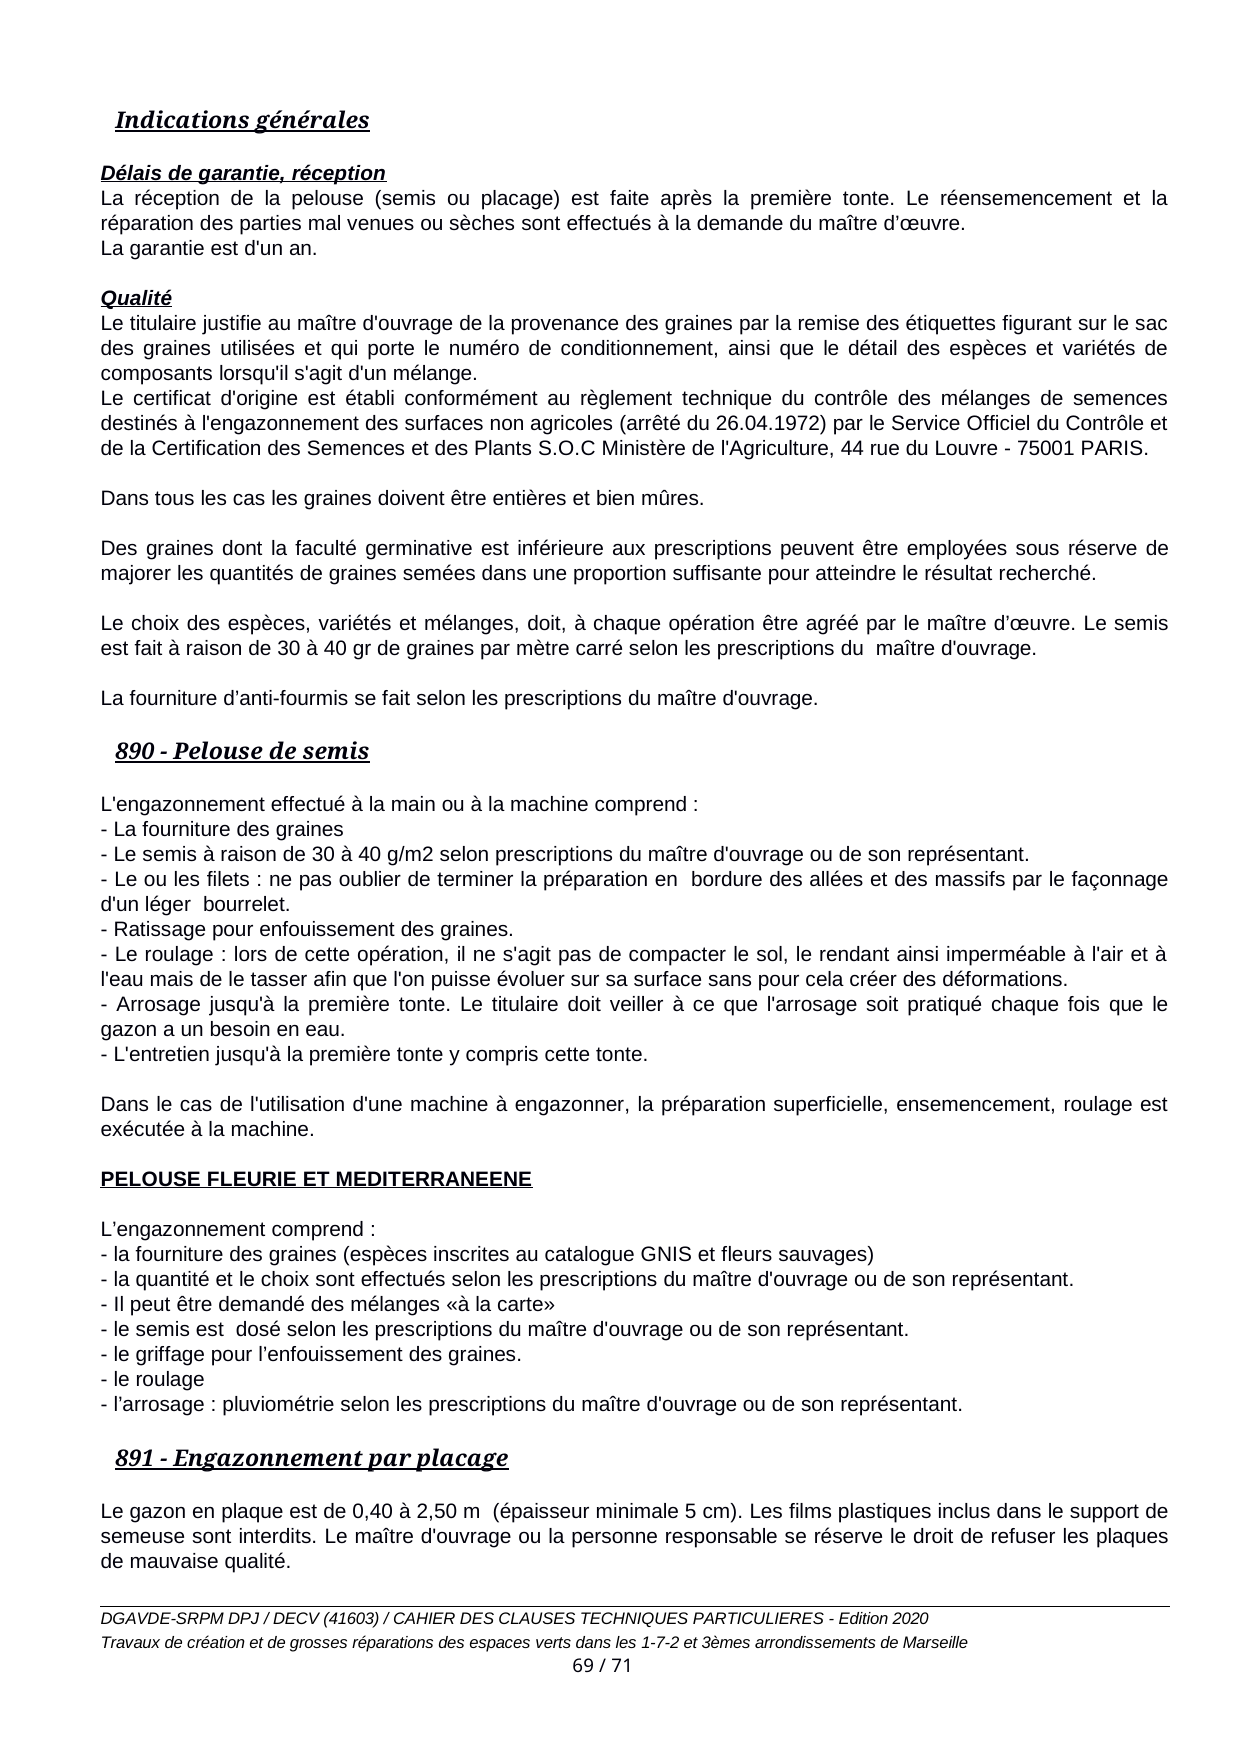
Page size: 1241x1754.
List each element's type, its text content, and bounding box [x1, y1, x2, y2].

text Le choix des espèces, variétés et mélanges, doit, à chaque opération être agréé par le maître d’œuvre. Le semis est fait à raison de 30 à 40 gr de graines par mètre carré selon les prescriptions du maître d'ouvrage. [100, 609, 1170, 659]
text - La fourniture des graines [100, 816, 1170, 841]
text - la quantité et le choix sont effectués selon les prescriptions du maître d'ouvrage ou de son représentant. [100, 1266, 1170, 1291]
text Des graines dont la faculté germinative est inférieure aux prescriptions peuvent être employées sous réserve de majorer les quantités de graines semées dans une proportion suffisante pour atteindre le résultat recherché. [100, 534, 1170, 584]
text L’engazonnement comprend : [100, 1216, 1170, 1241]
text - l’arrosage : pluviométrie selon les prescriptions du maître d'ouvrage ou de son représentant. [100, 1391, 1170, 1416]
subtitle 890 - Pelouse de semis [100, 734, 1140, 766]
text Le gazon en plaque est de 0,40 à 2,50 m (épaisseur minimale 5 cm). Les films plastiques inclus dans le support de semeuse sont interdits. Le maître d'ouvrage ou la personne responsable se réserve le droit de refuser les plaques de mauvaise qualité. [100, 1498, 1170, 1573]
text - L'entretien jusqu'à la première tonte y compris cette tonte. [100, 1041, 1170, 1066]
text Dans tous les cas les graines doivent être entières et bien mûres. [100, 484, 1170, 509]
text - le griffage pour l’enfouissement des graines. [100, 1341, 1170, 1366]
text - Il peut être demandé des mélanges «à la carte» [100, 1291, 1170, 1316]
text La fourniture d’anti-fourmis se fait selon les prescriptions du maître d'ouvrage. [100, 684, 1170, 709]
text Dans le cas de l'utilisation d'une machine à engazonner, la préparation superficielle, ensemencement, roulage est exécutée à la machine. [100, 1091, 1170, 1141]
text L'engazonnement effectué à la main ou à la machine comprend : [100, 791, 1170, 816]
text - le roulage [100, 1366, 1170, 1391]
text - Arrosage jusqu'à la première tonte. Le titulaire doit veiller à ce que l'arrosage soit pratiqué chaque fois que le gazon a un besoin en eau. [100, 991, 1170, 1041]
text La garantie est d'un an. [100, 234, 1170, 259]
text Délais de garantie, réception [100, 159, 1170, 184]
subtitle 891 - Engazonnement par placage [100, 1442, 1140, 1473]
text La réception de la pelouse (semis ou placage) est faite après la première tonte. Le réensemencement et la réparation des parties mal venues ou sèches sont effectués à la demande du maître d’œuvre. [100, 184, 1170, 234]
text - Le roulage : lors de cette opération, il ne s'agit pas de compacter le sol, le rendant ainsi imperméable à l'air et à l'eau mais de le tasser afin que l'on puisse évoluer sur sa surface sans pour cela créer des déformations. [100, 941, 1170, 991]
text - Ratissage pour enfouissement des graines. [100, 916, 1170, 941]
text - Le ou les filets : ne pas oublier de terminer la préparation en bordure des allées et des massifs par le façonnage d'un léger bourrelet. [100, 866, 1170, 916]
text PELOUSE FLEURIE ET MEDITERRANEENE [100, 1166, 1170, 1191]
text - le semis est dosé selon les prescriptions du maître d'ouvrage ou de son représentant. [100, 1316, 1170, 1341]
text Qualité [100, 284, 1140, 309]
text - Le semis à raison de 30 à 40 g/m2 selon prescriptions du maître d'ouvrage ou de son représentant. [100, 841, 1170, 866]
text Le certificat d'origine est établi conformément au règlement technique du contrôle des mélanges de semences destinés à l'engazonnement des surfaces non agricoles (arrêté du 26.04.1972) par le Service Officiel du Contrôle et de la Certification des Semences et des Plants S.O.C Ministère de l'Agriculture, 44 rue du Louvre - 75001 PARIS. [100, 384, 1170, 459]
text - la fourniture des graines (espèces inscrites au catalogue GNIS et fleurs sauvages) [100, 1241, 1170, 1266]
text Le titulaire justifie au maître d'ouvrage de la provenance des graines par la remise des étiquettes figurant sur le sac des graines utilisées et qui porte le numéro de conditionnement, ainsi que le détail des espèces et variétés de composants lorsqu'il s'agit d'un mélange. [100, 309, 1170, 384]
subtitle Indications générales [100, 103, 1140, 134]
